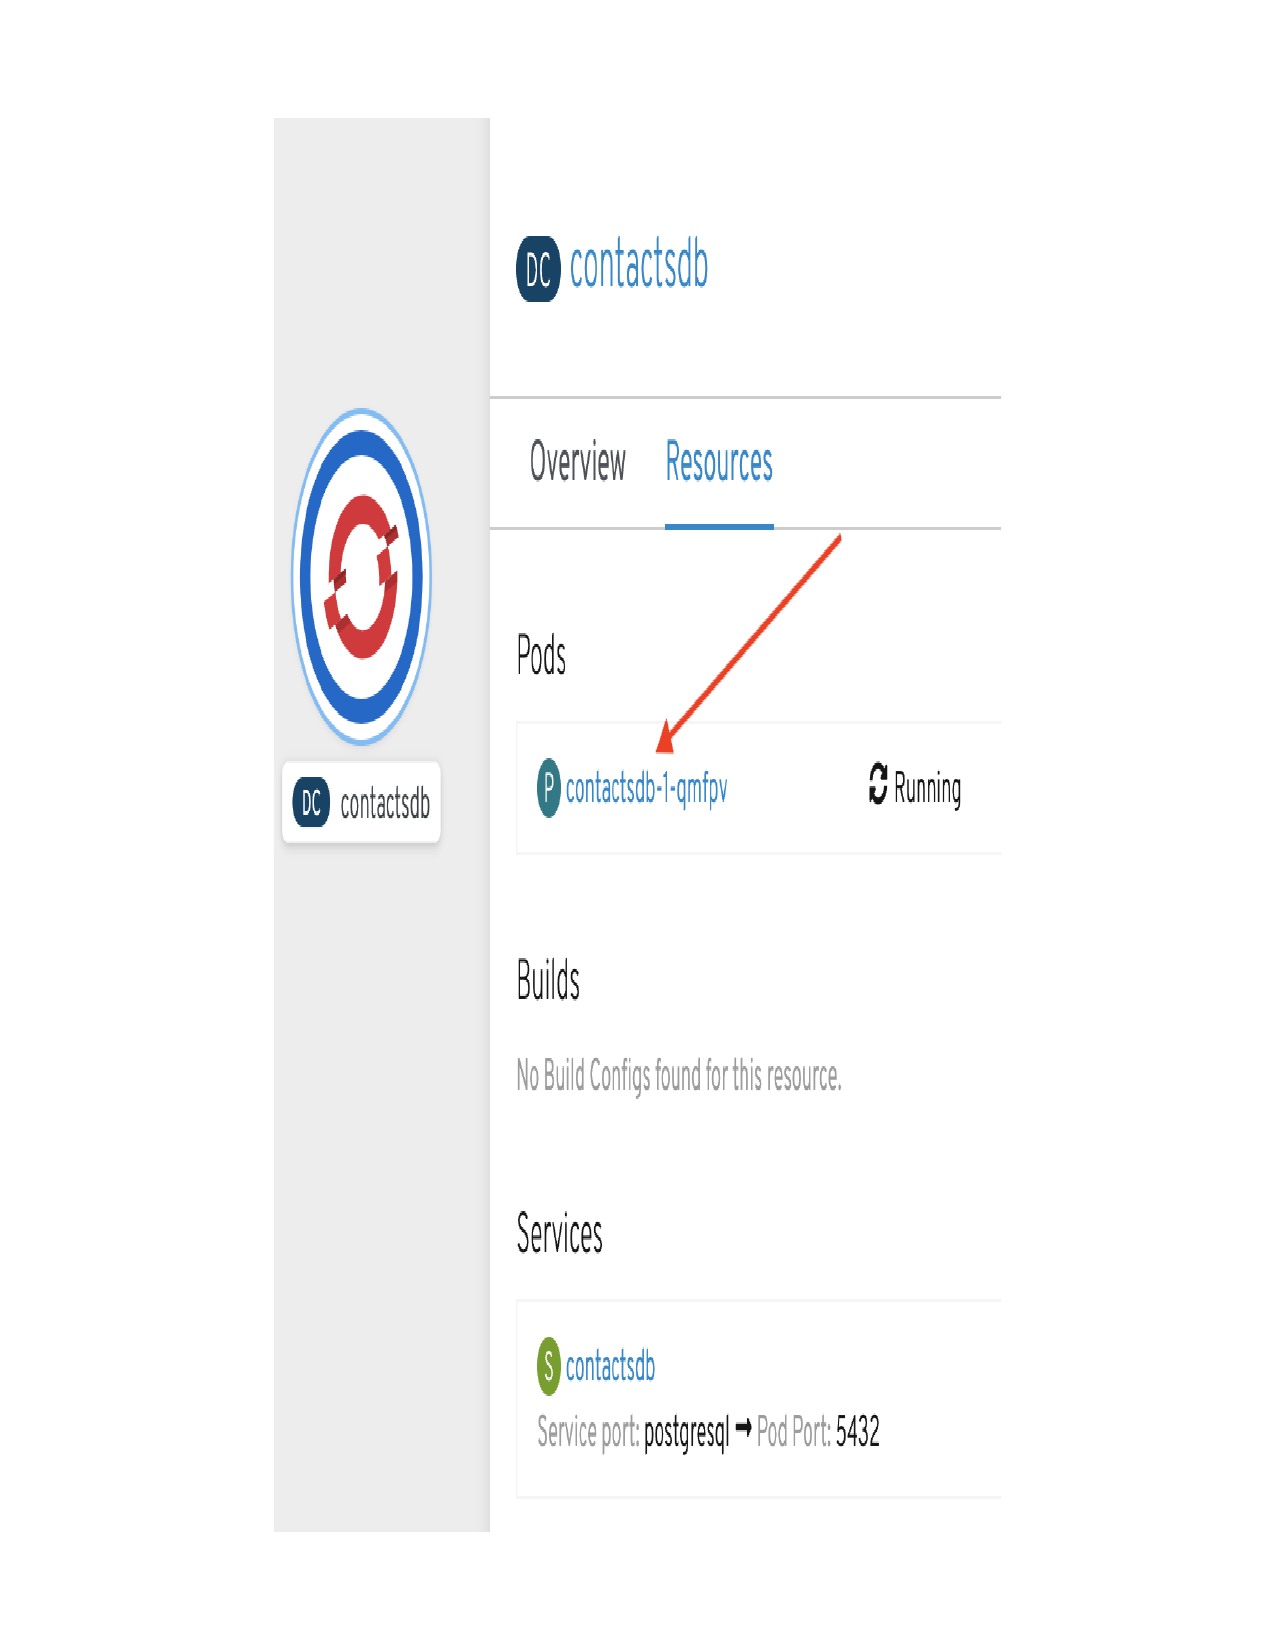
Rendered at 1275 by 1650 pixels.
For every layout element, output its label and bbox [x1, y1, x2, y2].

picture [273, 118, 1002, 1532]
